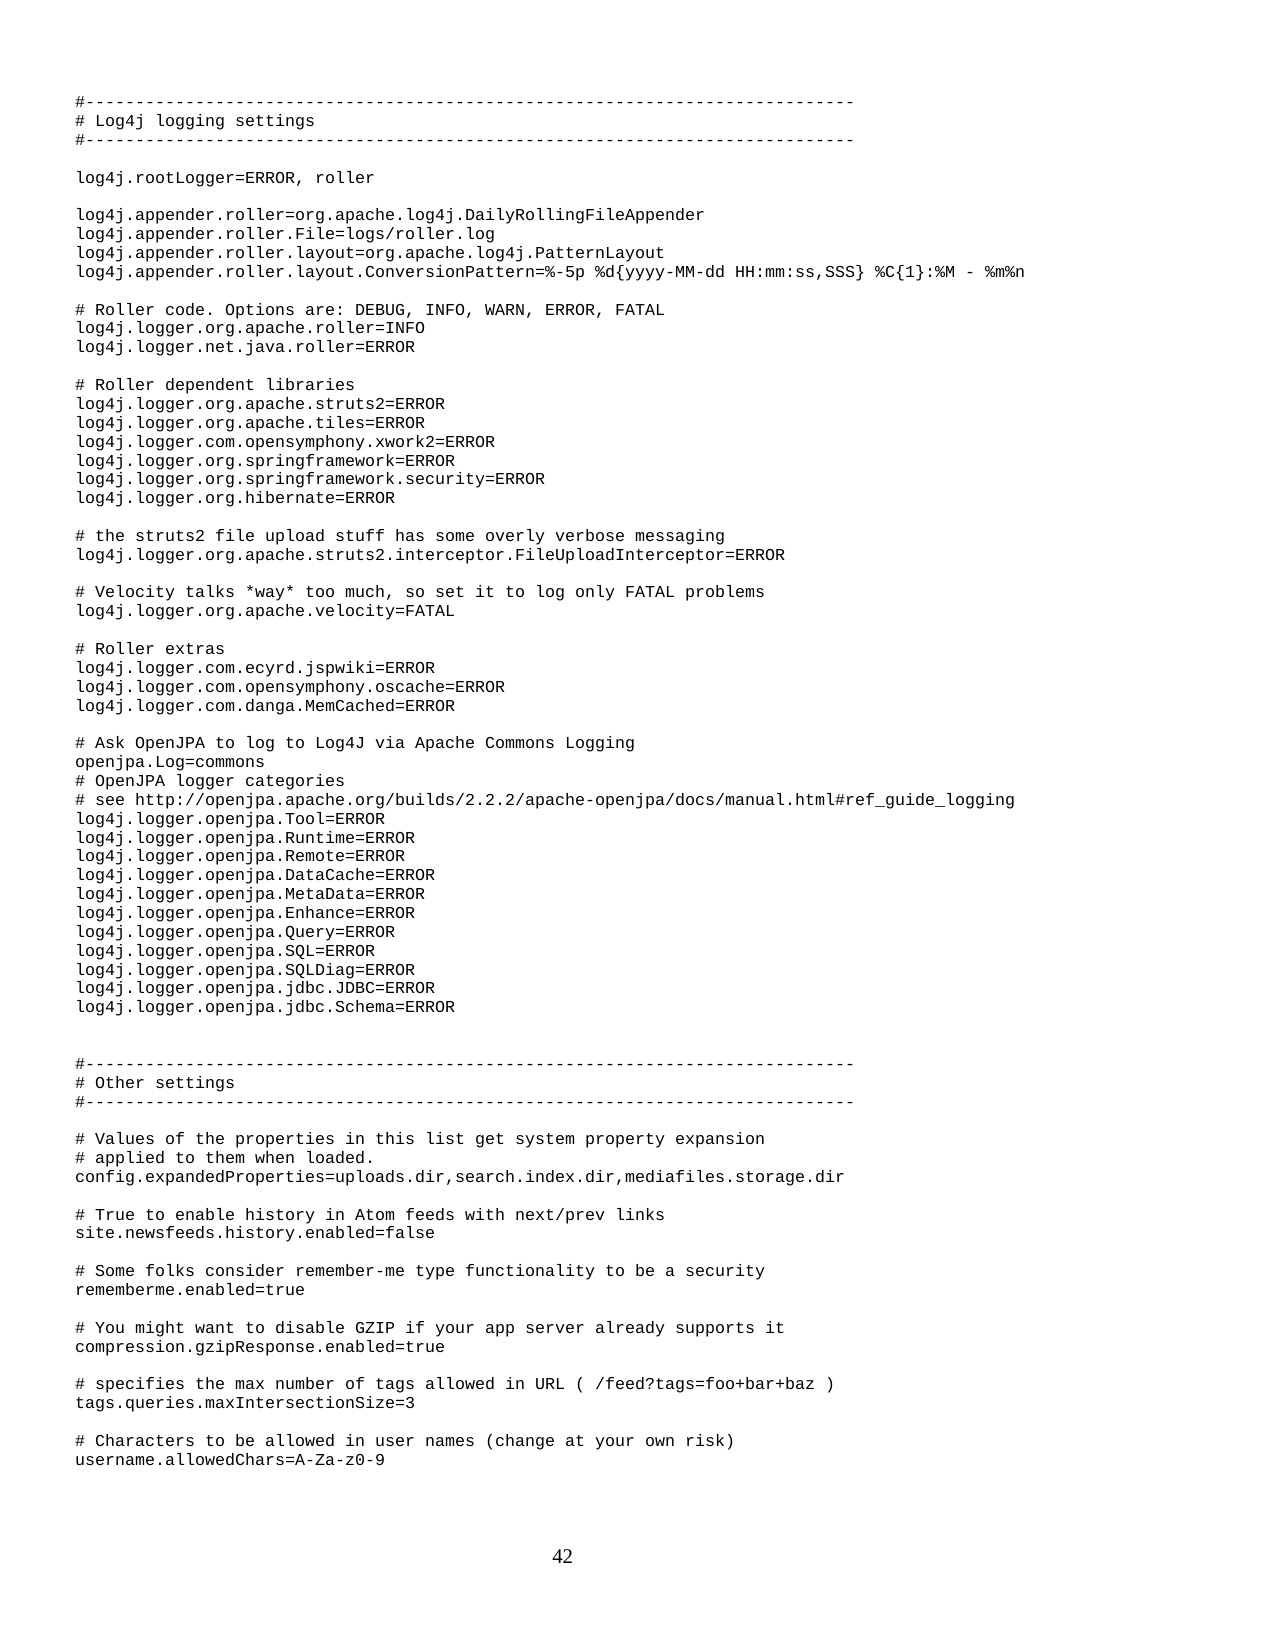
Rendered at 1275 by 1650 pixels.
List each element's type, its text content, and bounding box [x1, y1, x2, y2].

text # Velocity talks *way* too much, so set it to log only FATAL problems [75, 584, 1200, 603]
text log4j.logger.com.danga.MemCached=ERROR [75, 697, 1200, 716]
text log4j.logger.org.apache.roller=INFO [75, 320, 1200, 339]
text site.newsfeeds.history.enabled=false [75, 1225, 1200, 1244]
text # You might want to disable GZIP if your app server already supports it [75, 1319, 1200, 1338]
text log4j.logger.org.springframework=ERROR [75, 452, 1200, 471]
text # Log4j logging settings [75, 113, 1200, 132]
text log4j.logger.org.apache.tiles=ERROR [75, 414, 1200, 433]
text # Other settings [75, 1074, 1200, 1093]
text compression.gzipResponse.enabled=true [75, 1338, 1200, 1357]
text username.allowedChars=A-Za-z0-9 [75, 1451, 1200, 1470]
text # True to enable history in Atom feeds with next/prev links [75, 1206, 1200, 1225]
text log4j.logger.openjpa.jdbc.JDBC=ERROR [75, 980, 1200, 999]
text # see http://openjpa.apache.org/builds/2.2.2/apache-openjpa/docs/manual.html#ref_guide_logging [75, 791, 1200, 810]
text #----------------------------------------------------------------------------- [75, 1055, 1200, 1074]
text log4j.logger.org.springframework.security=ERROR [75, 471, 1200, 490]
text # Roller extras [75, 641, 1200, 659]
text # Values of the properties in this list get system property expansion [75, 1131, 1200, 1150]
text log4j.logger.net.java.roller=ERROR [75, 339, 1200, 358]
text # Roller dependent libraries [75, 377, 1200, 396]
text log4j.logger.org.hibernate=ERROR [75, 490, 1200, 509]
text log4j.logger.openjpa.DataCache=ERROR [75, 867, 1200, 886]
text log4j.logger.openjpa.Enhance=ERROR [75, 904, 1200, 923]
text log4j.logger.org.apache.struts2=ERROR [75, 396, 1200, 414]
text # Ask OpenJPA to log to Log4J via Apache Commons Logging [75, 735, 1200, 754]
text log4j.logger.com.ecyrd.jspwiki=ERROR [75, 659, 1200, 678]
text log4j.logger.openjpa.jdbc.Schema=ERROR [75, 999, 1200, 1018]
text log4j.logger.openjpa.Remote=ERROR [75, 848, 1200, 867]
text log4j.logger.com.opensymphony.xwork2=ERROR [75, 433, 1200, 452]
text # applied to them when loaded. [75, 1150, 1200, 1168]
text log4j.logger.org.apache.velocity=FATAL [75, 603, 1200, 622]
text # Roller code. Options are: DEBUG, INFO, WARN, ERROR, FATAL [75, 301, 1200, 320]
text log4j.logger.com.opensymphony.oscache=ERROR [75, 678, 1200, 697]
text # Some folks consider remember-me type functionality to be a security [75, 1263, 1200, 1282]
text log4j.logger.org.apache.struts2.interceptor.FileUploadInterceptor=ERROR [75, 546, 1200, 565]
text log4j.appender.roller=org.apache.log4j.DailyRollingFileAppender [75, 207, 1200, 226]
text log4j.appender.roller.layout.ConversionPattern=%-5p %d{yyyy-MM-dd HH:mm:ss,SSS} %C{1}:%M - %m%n [75, 263, 1200, 282]
text log4j.logger.openjpa.SQLDiag=ERROR [75, 961, 1200, 980]
text # specifies the max number of tags allowed in URL ( /feed?tags=foo+bar+baz ) [75, 1376, 1200, 1395]
text log4j.rootLogger=ERROR, roller [75, 169, 1200, 188]
text #----------------------------------------------------------------------------- [75, 1093, 1200, 1112]
text log4j.appender.roller.layout=org.apache.log4j.PatternLayout [75, 245, 1200, 263]
text # Characters to be allowed in user names (change at your own risk) [75, 1432, 1200, 1451]
text log4j.logger.openjpa.Tool=ERROR [75, 810, 1200, 829]
text #----------------------------------------------------------------------------- [75, 94, 1200, 113]
text # OpenJPA logger categories [75, 773, 1200, 791]
text #----------------------------------------------------------------------------- [75, 132, 1200, 150]
text openjpa.Log=commons [75, 754, 1200, 773]
text log4j.logger.openjpa.MetaData=ERROR [75, 886, 1200, 904]
text tags.queries.maxIntersectionSize=3 [75, 1395, 1200, 1414]
text # the struts2 file upload stuff has some overly verbose messaging [75, 527, 1200, 546]
text rememberme.enabled=true [75, 1282, 1200, 1301]
text config.expandedProperties=uploads.dir,search.index.dir,mediafiles.storage.dir [75, 1168, 1200, 1187]
text log4j.logger.openjpa.Runtime=ERROR [75, 829, 1200, 848]
text log4j.logger.openjpa.Query=ERROR [75, 923, 1200, 942]
text log4j.logger.openjpa.SQL=ERROR [75, 942, 1200, 961]
text log4j.appender.roller.File=logs/roller.log [75, 226, 1200, 245]
